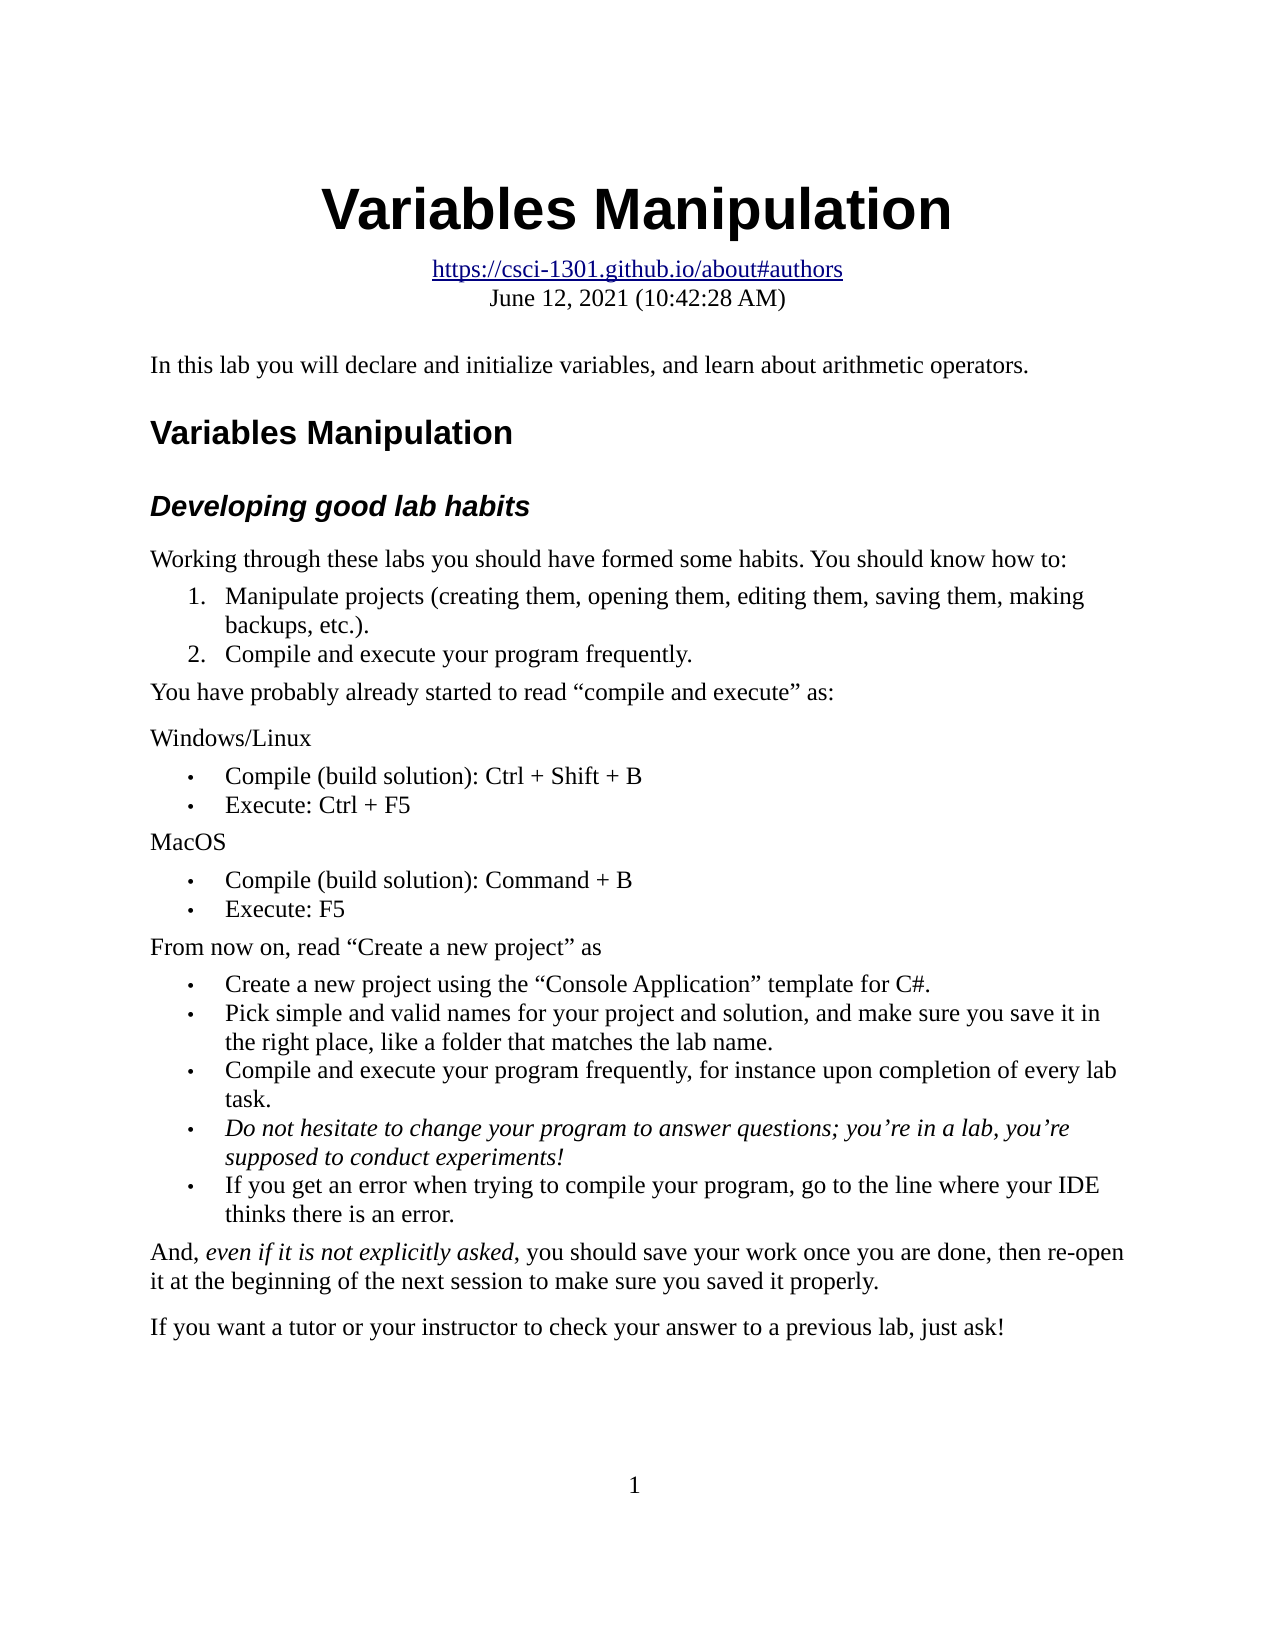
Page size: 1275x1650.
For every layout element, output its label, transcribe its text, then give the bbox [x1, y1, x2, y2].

list Execute: Ctrl + F5 [187, 790, 1125, 818]
text From now on, read “Create a new project” as [150, 932, 1125, 960]
text Working through these labs you should have formed some habits. You should know how to: [150, 544, 1125, 572]
list Do not hesitate to change your program to answer questions; you’re in a lab, you’re supposed to conduct experiments! [187, 1113, 1125, 1171]
list Compile (build solution): Ctrl + Shift + B [187, 761, 1125, 790]
text MacOS [150, 827, 1125, 856]
list Create a new project using the “Console Application” template for C#. [187, 969, 1125, 998]
list Pick simple and valid names for your project and solution, and make sure you save it in the right place, like a folder that matches the lab name. [187, 998, 1125, 1056]
text You have probably already started to read “compile and execute” as: [150, 677, 1125, 705]
list Execute: F5 [187, 894, 1125, 923]
list If you get an error when trying to compile your program, go to the line where your IDE thinks there is an error. [187, 1171, 1125, 1228]
text And, even if it is not explicitly asked, you should save your work once you are done, then re-open it at the beginning of the next session to make sure you saved it properly. [150, 1237, 1125, 1294]
text Windows/Linux [150, 723, 1125, 752]
text June 12, 2021 (10:42:28 AM) [150, 283, 1125, 312]
text If you want a tutor or your instructor to check your answer to a previous lab, just ask! [150, 1312, 1125, 1341]
title Variables Manipulation [150, 175, 1125, 242]
list Compile (build solution): Command + B [187, 865, 1125, 894]
text In this lab you will declare and initialize variables, and learn about arithmetic operators. [150, 350, 1125, 378]
subtitle Developing good lab habits [150, 489, 1125, 522]
text https://csci-1301.github.io/about#authors [150, 254, 1125, 283]
list Manipulate projects (creating them, opening them, editing them, saving them, making backups, etc.). [187, 581, 1125, 639]
list Compile and execute your program frequently, for instance upon completion of every lab task. [187, 1056, 1125, 1113]
subtitle Variables Manipulation [150, 412, 1125, 451]
list Compile and execute your program frequently. [187, 639, 1125, 668]
